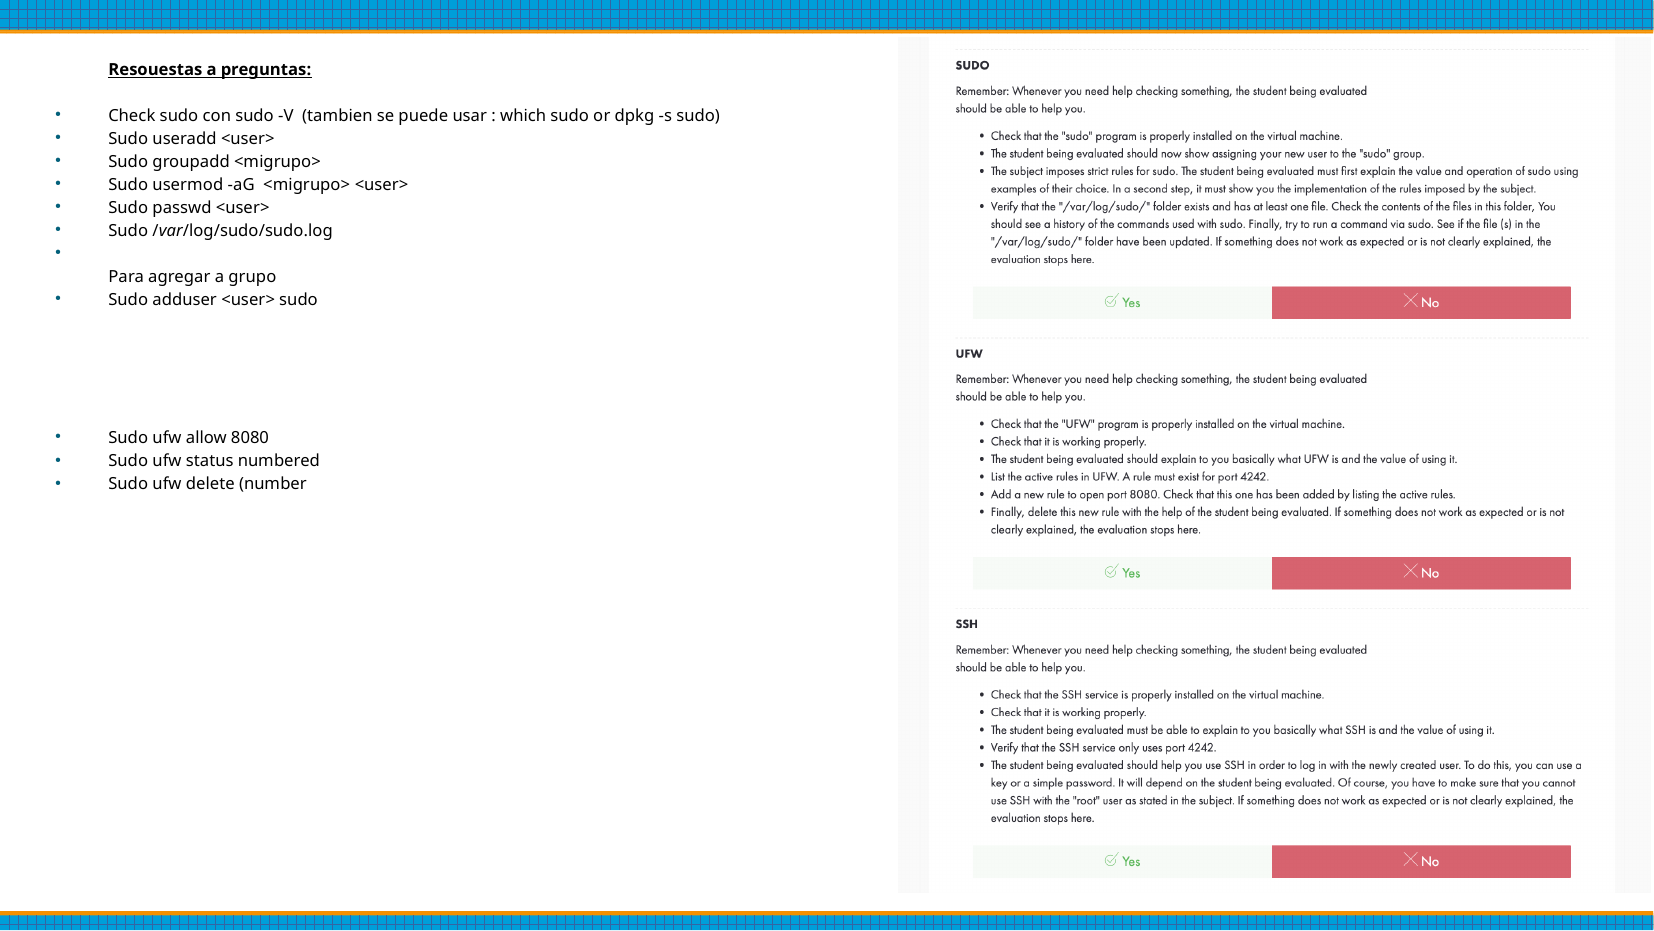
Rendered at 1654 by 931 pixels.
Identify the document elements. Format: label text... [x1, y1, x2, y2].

picture [898, 37, 1651, 893]
list Resouestas a preguntas: Check sudo con sudo -V (tambien se puede usar : which sudo or dpkg -s sudo) Sudo useradd <user> Sudo groupadd <migrupo> Sudo usermod -aG <migrupo> <user> Sudo passwd <user> Sudo /var/log/sudo/sudo.log Para agregar a grupo Sudo adduser <user> sudo Sudo ufw allow 8080 Sudo ufw status numbered Sudo ufw delete (number [37, 57, 898, 601]
